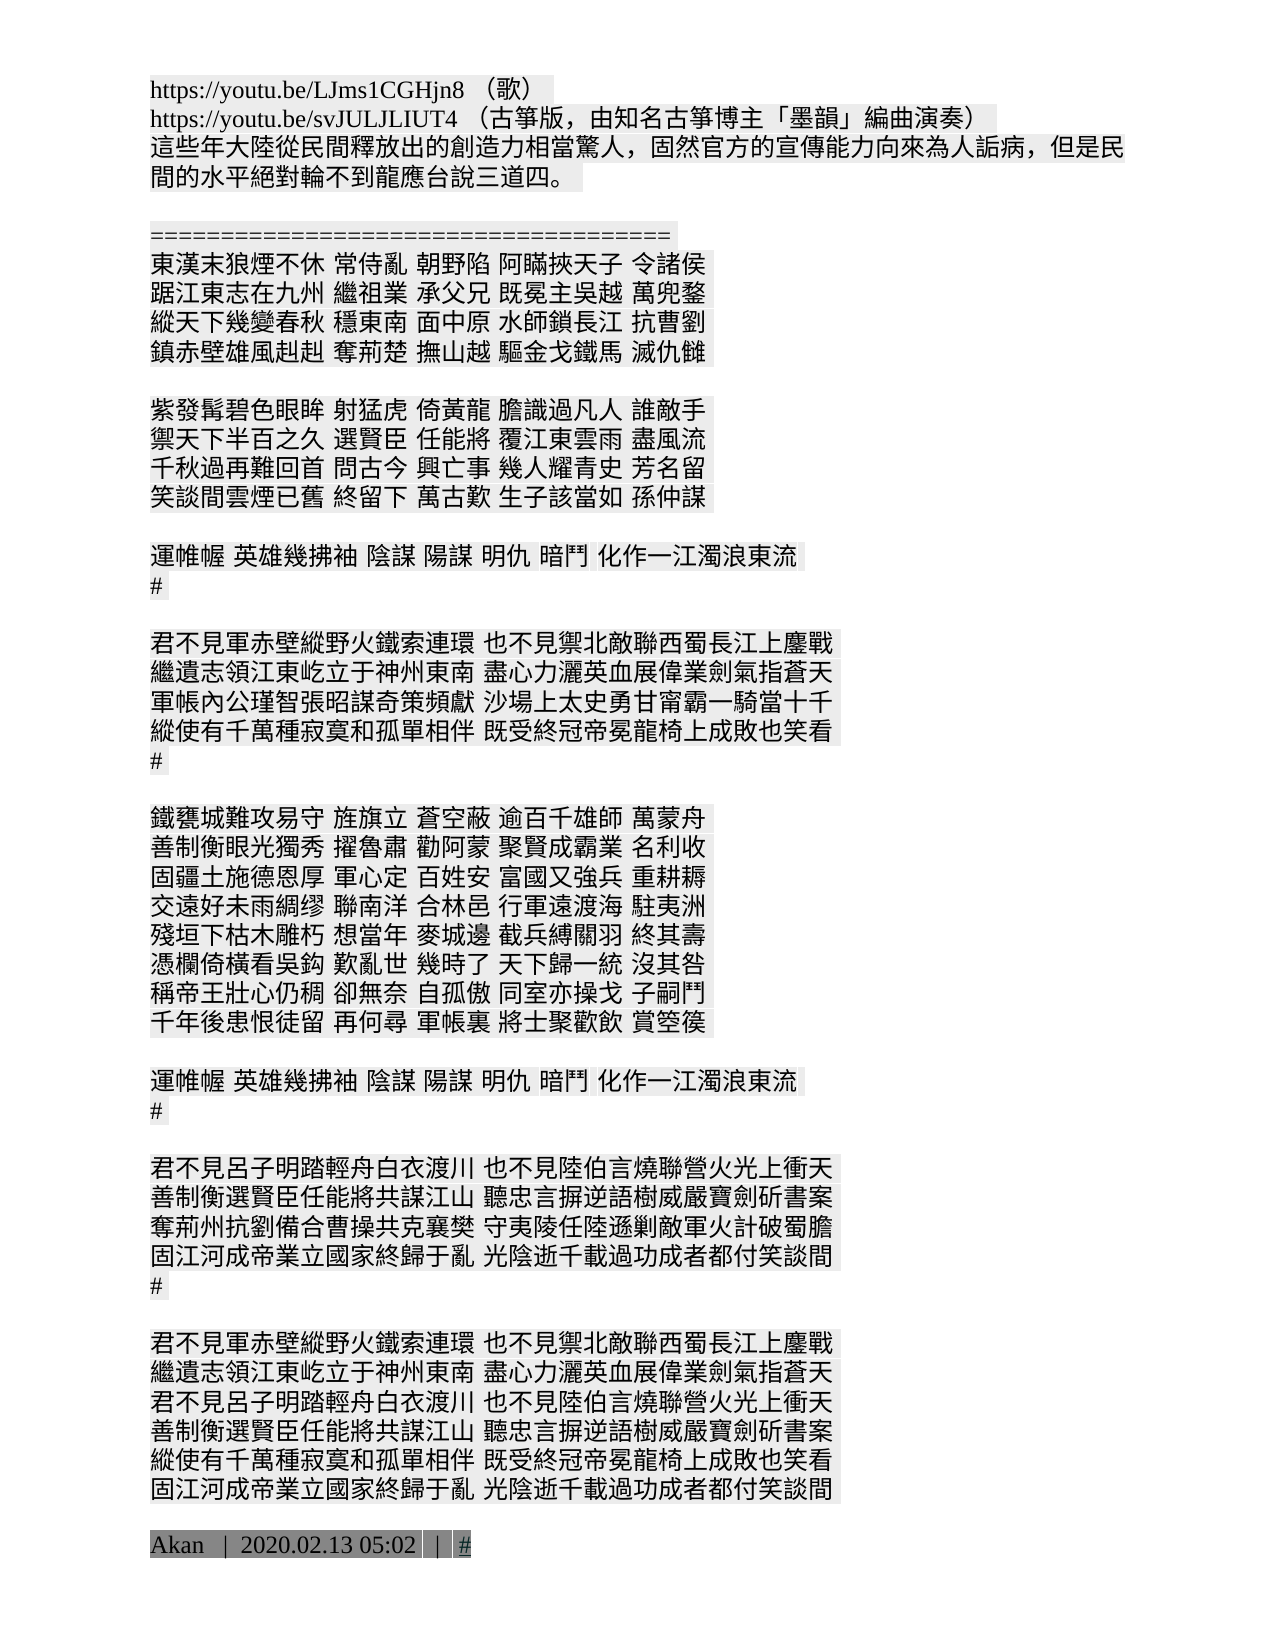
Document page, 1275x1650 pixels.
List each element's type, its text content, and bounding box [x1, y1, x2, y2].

text Akan | 2020.02.13 05:02 | # [150, 1529, 1125, 1558]
text https://youtu.be/LJms1CGHjn8 （歌） https://youtu.be/svJULJLIUT4 （古箏版，由知名古箏博主「墨韻」編曲演奏） 這些年大陸從民間釋放出的創造力相當驚人，固然官方的宣傳能力向來為人詬病，但是民間的水平絕對輪不到龍應台說三道四。 ===================================== 東漢末狼煙不休 常侍亂 朝野陷 阿瞞挾天子 令諸侯 踞江東志在九州 繼祖業 承父兄 既冕主吳越 萬兜鍪 縱天下幾變春秋 穩東南 面中原 水師鎖長江 抗曹劉 鎮赤壁雄風赳赳 奪荊楚 撫山越 驅金戈鐵馬 滅仇雠 紫發髯碧色眼眸 射猛虎 倚黃龍 膽識過凡人 誰敵手 禦天下半百之久 選賢臣 任能將 覆江東雲雨 盡風流 千秋過再難回首 問古今 興亡事 幾人耀青史 芳名留 笑談間雲煙已舊 終留下 萬古歎 生子該當如 孫仲謀 運帷幄 英雄幾拂袖 陰謀 陽謀 明仇 暗鬥 化作一江濁浪東流 # 君不見軍赤壁縱野火鐵索連環 也不見禦北敵聯西蜀長江上鏖戰 繼遺志領江東屹立于神州東南 盡心力灑英血展偉業劍氣指蒼天 軍帳內公瑾智張昭謀奇策頻獻 沙場上太史勇甘甯霸一騎當十千 縱使有千萬種寂寞和孤單相伴 既受終冠帝冕龍椅上成敗也笑看 # 鐵甕城難攻易守 旌旗立 蒼空蔽 逾百千雄師 萬蒙舟 善制衡眼光獨秀 擢魯肅 勸阿蒙 聚賢成霸業 名利收 固疆土施德恩厚 軍心定 百姓安 富國又強兵 重耕耨 交遠好未雨綢缪 聯南洋 合林邑 行軍遠渡海 駐夷洲 殘垣下枯木雕朽 想當年 麥城邊 截兵縛關羽 終其壽 憑欄倚橫看吳鈎 歎亂世 幾時了 天下歸一統 沒其咎 稱帝王壯心仍稠 卻無奈 自孤傲 同室亦操戈 子嗣鬥 千年後患恨徒留 再何尋 軍帳裏 將士聚歡飲 賞箜篌 運帷幄 英雄幾拂袖 陰謀 陽謀 明仇 暗鬥 化作一江濁浪東流 # 君不見呂子明踏輕舟白衣渡川 也不見陸伯言燒聯營火光上衝天 善制衡選賢臣任能將共謀江山 聽忠言摒逆語樹威嚴寶劍斫書案 奪荊州抗劉備合曹操共克襄樊 守夷陵任陸遜剿敵軍火計破蜀膽 固江河成帝業立國家終歸于亂 光陰逝千載過功成者都付笑談間 # 君不見軍赤壁縱野火鐵索連環 也不見禦北敵聯西蜀長江上鏖戰 繼遺志領江東屹立于神州東南 盡心力灑英血展偉業劍氣指蒼天 君不見呂子明踏輕舟白衣渡川 也不見陸伯言燒聯營火光上衝天 善制衡選賢臣任能將共謀江山 聽忠言摒逆語樹威嚴寶劍斫書案 縱使有千萬種寂寞和孤單相伴 既受終冠帝冕龍椅上成敗也笑看 固江河成帝業立國家終歸于亂 光陰逝千載過功成者都付笑談間 [150, 75, 1125, 1504]
